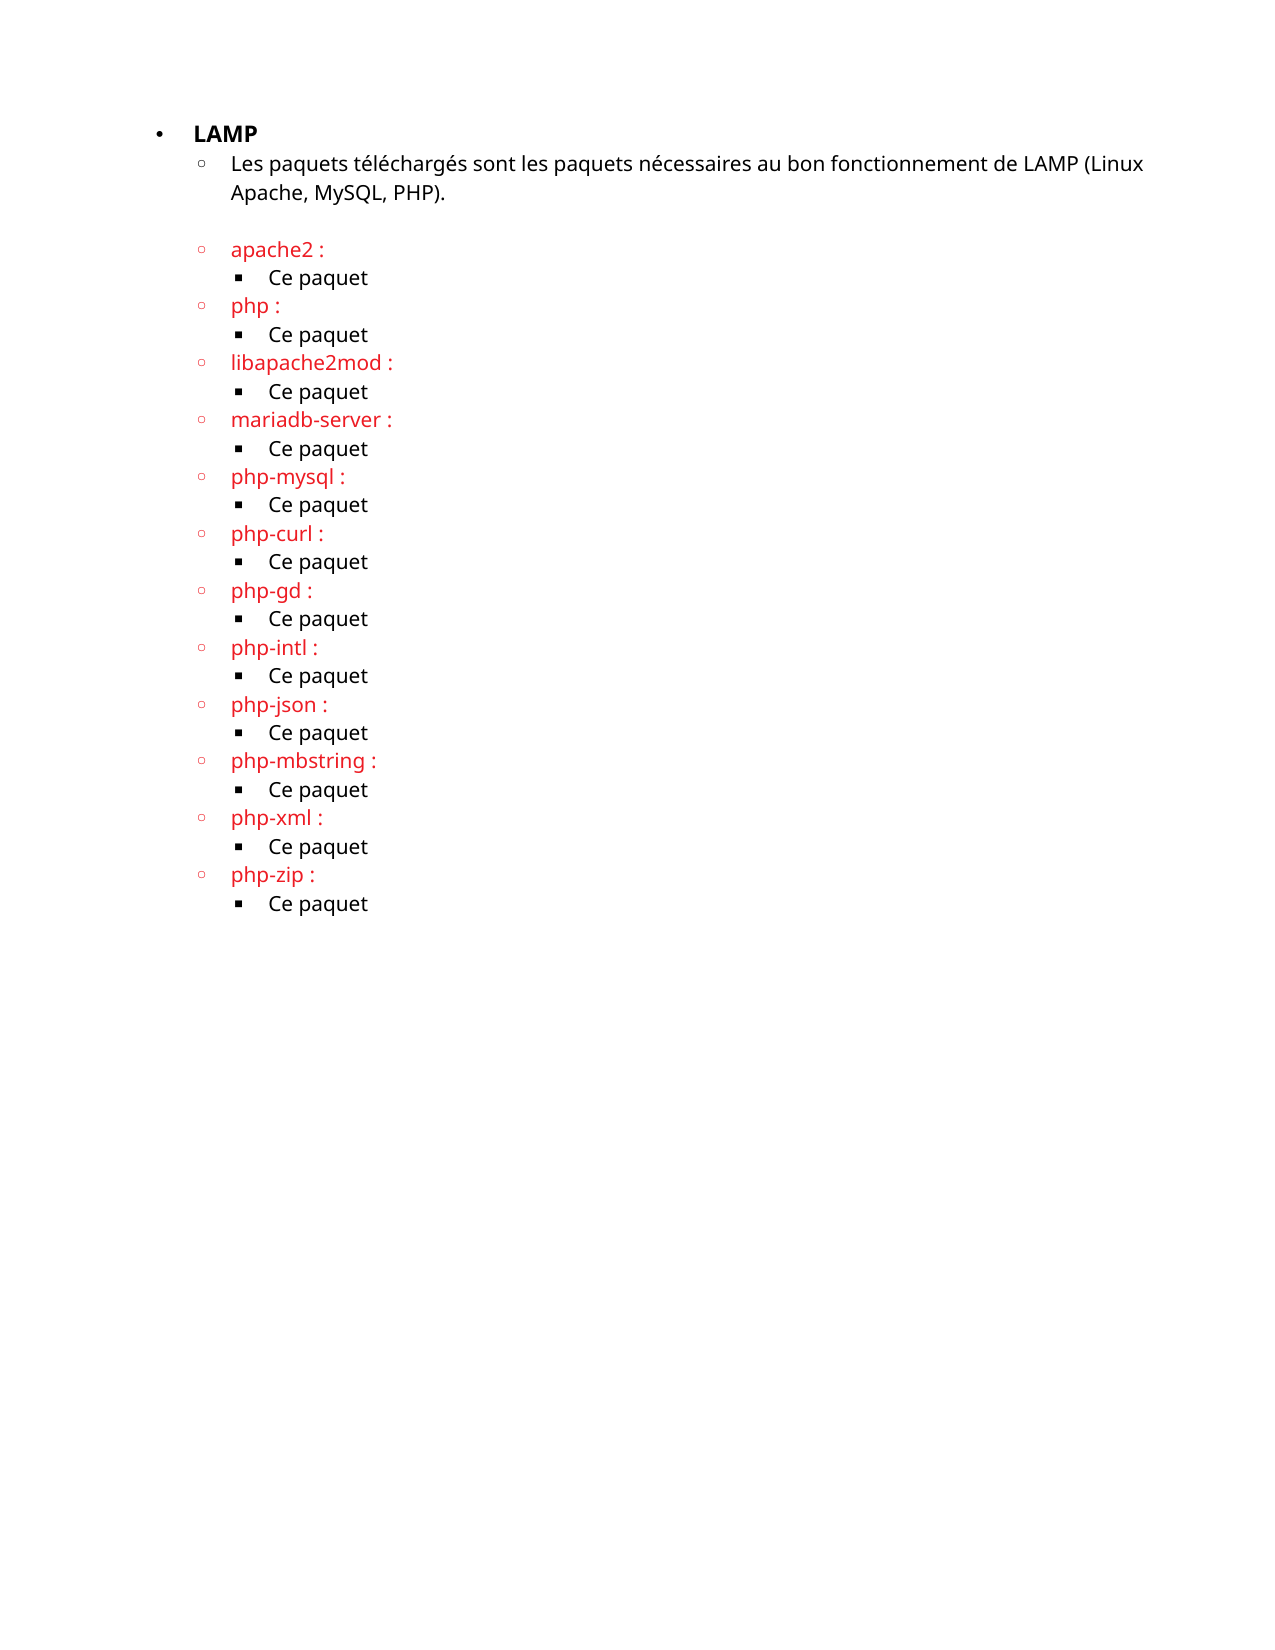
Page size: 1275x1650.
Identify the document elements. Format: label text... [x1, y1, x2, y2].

list php-gd : [193, 576, 1157, 604]
list Les paquets téléchargés sont les paquets nécessaires au bon fonctionnement de LAMP (Linux Apache, MySQL, PHP). [193, 149, 1157, 206]
list Ce paquet [231, 832, 1157, 860]
list php-mbstring : [193, 747, 1157, 775]
list Ce paquet [231, 661, 1157, 690]
list Ce paquet [231, 547, 1157, 576]
list php-intl : [193, 633, 1157, 661]
list libapache2mod : [193, 348, 1157, 377]
list Ce paquet [231, 718, 1157, 747]
list Ce paquet [231, 434, 1157, 462]
list Ce paquet [231, 775, 1157, 803]
list Ce paquet [231, 604, 1157, 633]
list Ce paquet [231, 263, 1157, 292]
list php-xml : [193, 803, 1157, 832]
list php-mysql : [193, 462, 1157, 491]
list LAMP [156, 118, 1157, 149]
list Ce paquet [231, 889, 1157, 917]
list php-json : [193, 690, 1157, 718]
list mariadb-server : [193, 405, 1157, 434]
list Ce paquet [231, 377, 1157, 405]
list php-curl : [193, 519, 1157, 547]
list Ce paquet [231, 491, 1157, 519]
list php-zip : [193, 860, 1157, 889]
list apache2 : [193, 235, 1157, 263]
list php : [193, 292, 1157, 320]
list Ce paquet [231, 320, 1157, 348]
